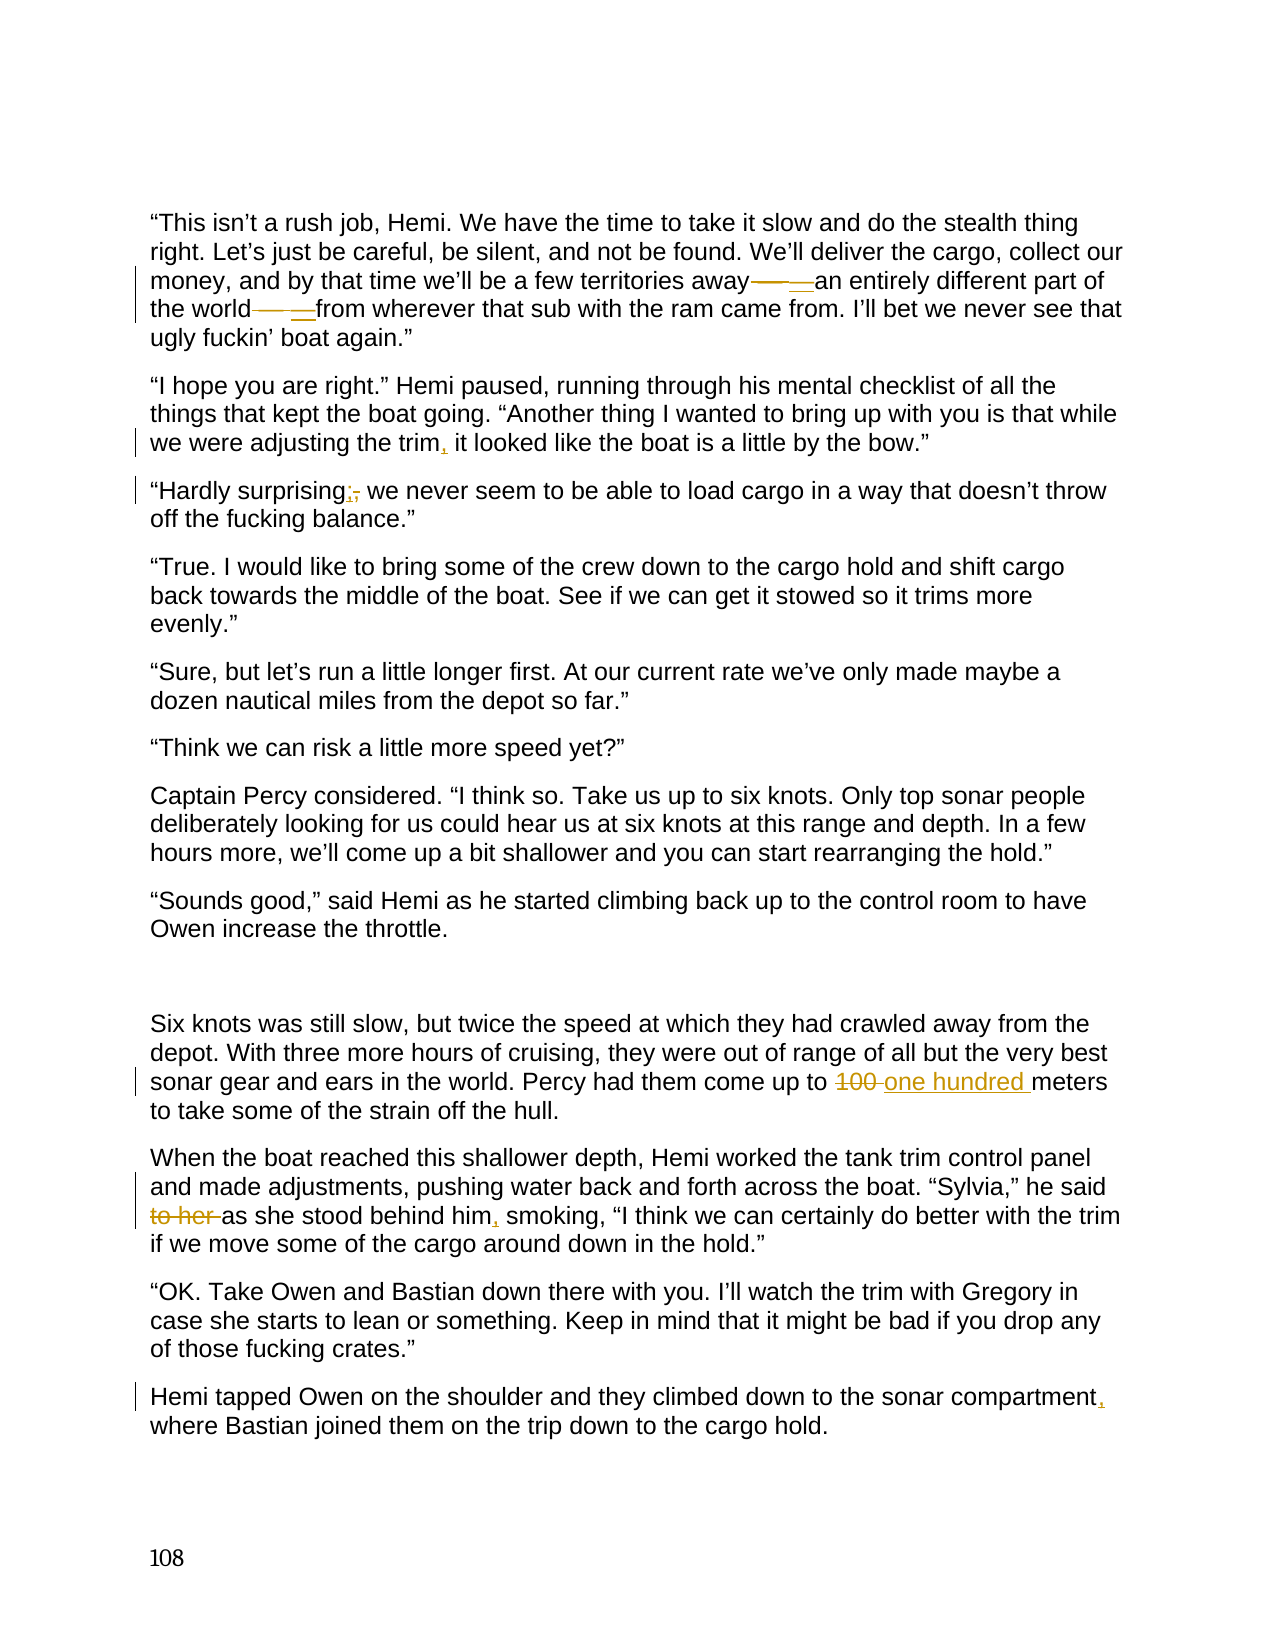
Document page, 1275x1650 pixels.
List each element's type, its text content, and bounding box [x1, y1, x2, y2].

text Six knots was still slow, but twice the speed at which they had crawled away from the depot. With three more hours of cruising, they were out of range of all but the very best sonar gear and ears in the world. Percy had them come up to one hundred meters to take some of the strain off the hull. [150, 1009, 1125, 1124]
text “OK. Take Owen and Bastian down there with you. I’ll watch the trim with Gregory in case she starts to lean or something. Keep in mind that it might be bad if you drop any of those fucking crates.” [150, 1277, 1125, 1363]
text “This isn’t a rush job, Hemi. We have the time to take it slow and do the stealth thing right. Let’s just be careful, be silent, and not be found. We’ll deliver the cargo, collect our money, and by that time we’ll be a few territories away—an entirely different part of the world—from wherever that sub with the ram came from. I’ll bet we never see that ugly fuckin’ boat again.” [150, 208, 1125, 352]
text “Hardly surprising; we never seem to be able to load cargo in a way that doesn’t throw off the fucking balance.” [150, 476, 1125, 533]
text “Sure, but let’s run a little longer first. At our current rate we’ve only made maybe a dozen nautical miles from the depot so far.” [150, 657, 1125, 714]
text “Sounds good,” said Hemi as he started climbing back up to the control room to have Owen increase the throttle. [150, 886, 1125, 943]
text Hemi tapped Owen on the shoulder and they climbed down to the sonar compartment, where Bastian joined them on the trip down to the cargo hold. [150, 1382, 1125, 1439]
text “Think we can risk a little more speed yet?” [150, 733, 1125, 762]
text “I hope you are right.” Hemi paused, running through his mental checklist of all the things that kept the boat going. “Another thing I wanted to bring up with you is that while we were adjusting the trim, it looked like the boat is a little by the bow.” [150, 371, 1125, 457]
text Captain Percy considered. “I think so. Take us up to six knots. Only top sonar people deliberately looking for us could hear us at six knots at this range and depth. In a few hours more, we’ll come up a bit shallower and you can start rearranging the hold.” [150, 781, 1125, 867]
text When the boat reached this shallower depth, Hemi worked the tank trim control panel and made adjustments, pushing water back and forth across the boat. “Sylvia,” he said as she stood behind him, smoking, “I think we can certainly do better with the trim if we move some of the cargo around down in the hold.” [150, 1143, 1125, 1258]
text “True. I would like to bring some of the crew down to the cargo hold and shift cargo back towards the middle of the boat. See if we can get it stowed so it trims more evenly.” [150, 552, 1125, 638]
